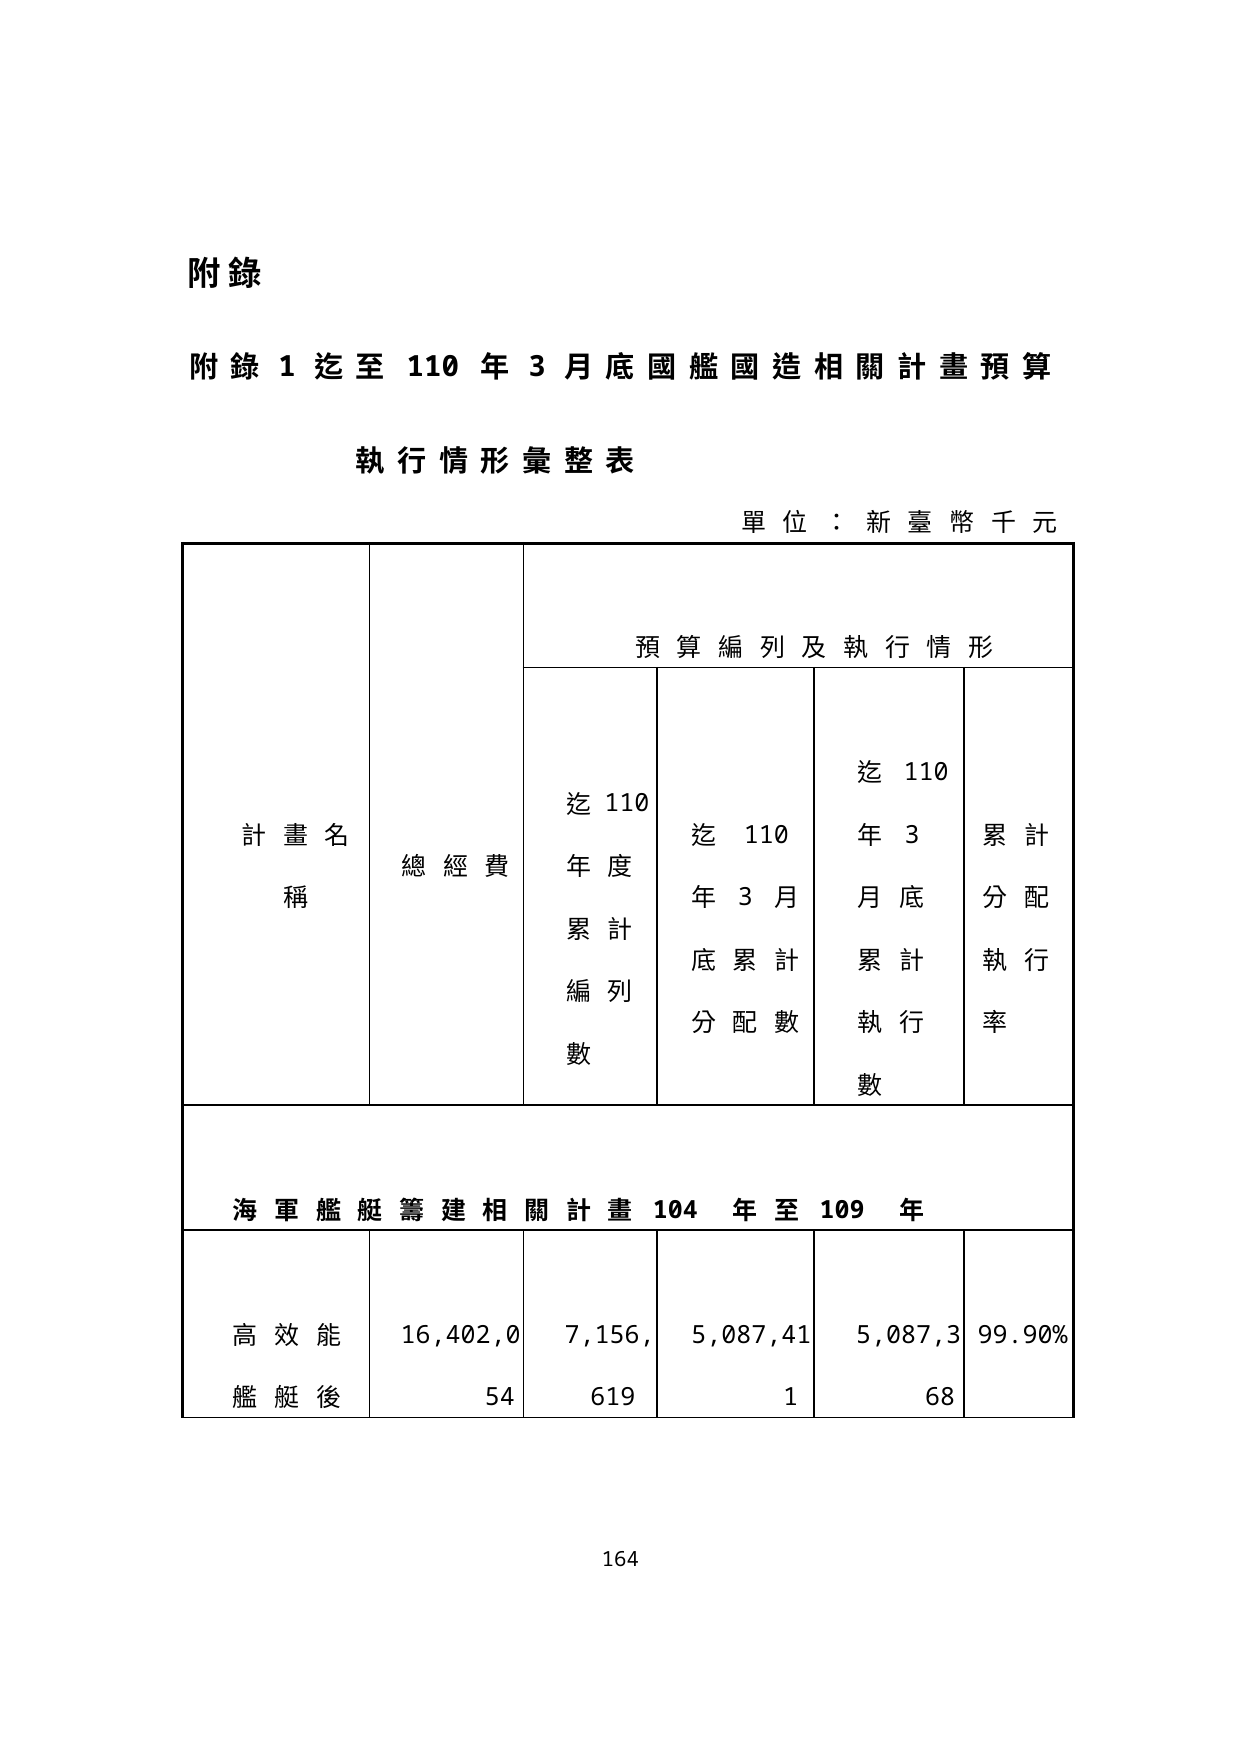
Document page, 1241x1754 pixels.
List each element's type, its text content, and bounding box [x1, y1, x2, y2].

table_cell 5,087,411 [658, 1231, 813, 1417]
table_header 總經費 [370, 545, 523, 1104]
table_cell 迄110年3月底累計執行數 [815, 668, 963, 1104]
table_cell 迄110年度累計編列數 [524, 668, 656, 1104]
table_header 計畫名稱 [184, 545, 369, 1104]
table_cell 累計分配執行率 [965, 668, 1072, 1104]
table_cell 5,087,368 [815, 1231, 963, 1417]
table_cell 迄110年3月底累計分配數 [658, 668, 813, 1104]
text 單位：新臺幣千元 [181, 479, 1066, 542]
text 附錄1迄至110年3月底國艦國造相關計畫預算執行情形彙整表 [181, 292, 1066, 479]
table_cell 16,402,054 [370, 1231, 523, 1417]
table_cell 海軍艦艇籌建相關計畫104 年至109 年 [184, 1106, 1072, 1229]
table_cell 7,156,619 [524, 1231, 656, 1417]
table_cell 高效能艦艇後 [184, 1231, 369, 1417]
table_header 預算編列及執行情形 [524, 545, 1072, 667]
text 附錄 [183, 229, 1058, 292]
table_cell 99.90% [965, 1231, 1072, 1417]
